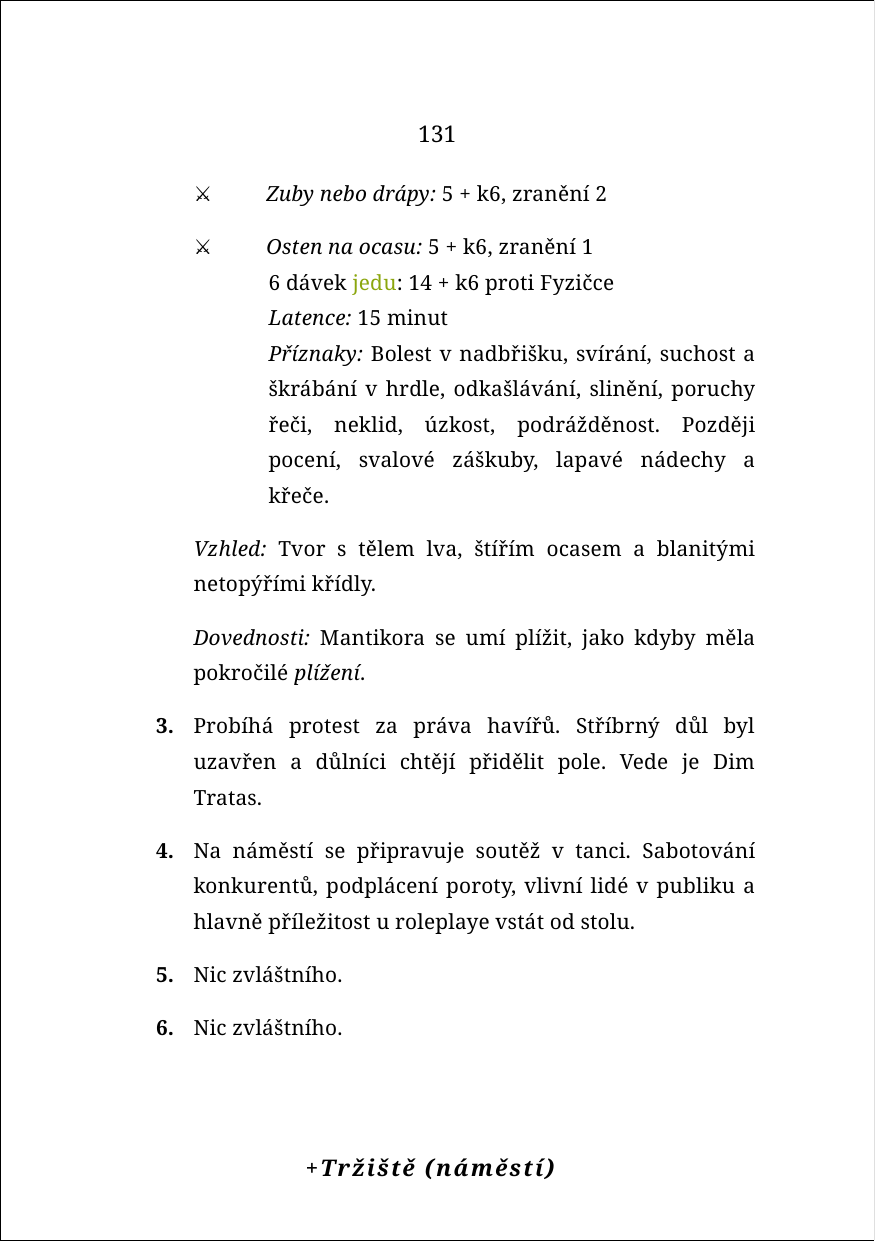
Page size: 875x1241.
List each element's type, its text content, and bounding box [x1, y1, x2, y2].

list Nic zvláštního. [156, 960, 756, 988]
list ⚔ Zuby nebo drápy: 5 + k6, zranění 2 [156, 179, 756, 207]
list 6 dávek jedu: 14 + k6 proti Fyzičce [231, 268, 756, 296]
list Latence: 15 minut [231, 303, 756, 332]
list Příznaky: Bolest v nadbřišku, svírání, suchost a škrábání v hrdle, odkašlávání, slinění, poruchy řeči, neklid, úzkost, podrážděnost. Později pocení, svalové záškuby, lapavé nádechy a křeče. [231, 339, 756, 509]
list ⚔ Osten na ocasu: 5 + k6, zranění 1 [156, 232, 756, 261]
list Nic zvláštního. [156, 1013, 756, 1042]
list Vzhled: Tvor s tělem lva, štířím ocasem a blanitými netopýřími křídly. [156, 534, 756, 598]
list Na náměstí se připravuje soutěž v tanci. Sabotování konkurentů, podplácení poroty, vlivní lidé v publiku a hlavně příležitost u roleplaye vstát od stolu. [156, 836, 756, 935]
list Probíhá protest za práva havířů. Stříbrný důl byl uzavřen a důlníci chtějí přidělit pole. Vede je Dim Tratas. [156, 712, 756, 811]
list Dovednosti: Mantikora se umí plížit, jako kdyby měla pokročilé plížení. [156, 623, 756, 687]
